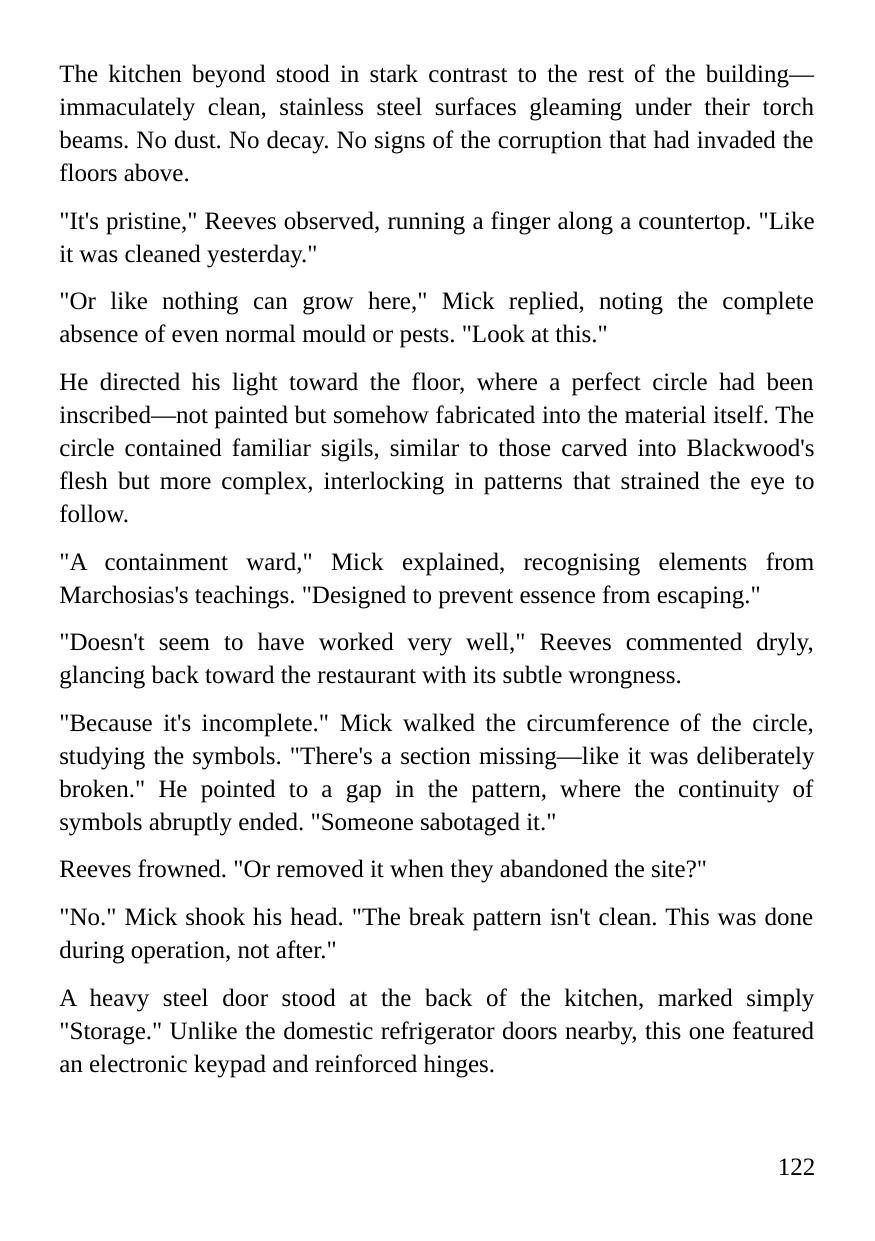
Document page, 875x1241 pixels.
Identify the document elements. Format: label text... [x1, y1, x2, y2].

text "Doesn't seem to have worked very well," Reeves commented dryly, glancing back toward the restaurant with its subtle wrongness. [59, 627, 815, 689]
text "A containment ward," Mick explained, recognising elements from Marchosias's teachings. "Designed to prevent essence from escaping." [59, 547, 815, 608]
text "Because it's incomplete." Mick walked the circumference of the circle, studying the symbols. "There's a section missing—like it was deliberately broken." He pointed to a gap in the pattern, where the continuity of symbols abruptly ended. "Someone sabotaged it." [59, 708, 815, 836]
text "Or like nothing can grow here," Mick replied, noting the complete absence of even normal mould or pests. "Look at this." [59, 286, 815, 348]
text Reeves frowned. "Or removed it when they abandoned the site?" [59, 854, 815, 883]
text A heavy steel door stood at the back of the kitchen, marked simply "Storage." Unlike the domestic refrigerator doors nearby, this one featured an electronic keypad and reinforced hinges. [59, 983, 815, 1078]
text The kitchen beyond stood in stark contrast to the rest of the building—immaculately clean, stainless steel surfaces gleaming under their torch beams. No dust. No decay. No signs of the corruption that had invaded the floors above. [59, 59, 815, 187]
text "No." Mick shook his head. "The break pattern isn't clean. This was done during operation, not after." [59, 902, 815, 964]
text He directed his light toward the floor, where a perfect circle had been inscribed—not painted but somehow fabricated into the material itself. The circle contained familiar sigils, similar to those carved into Blackwood's flesh but more complex, interlocking in patterns that strained the eye to follow. [59, 367, 815, 528]
text "It's pristine," Reeves observed, running a finger along a countertop. "Like it was cleaned yesterday." [59, 206, 815, 267]
